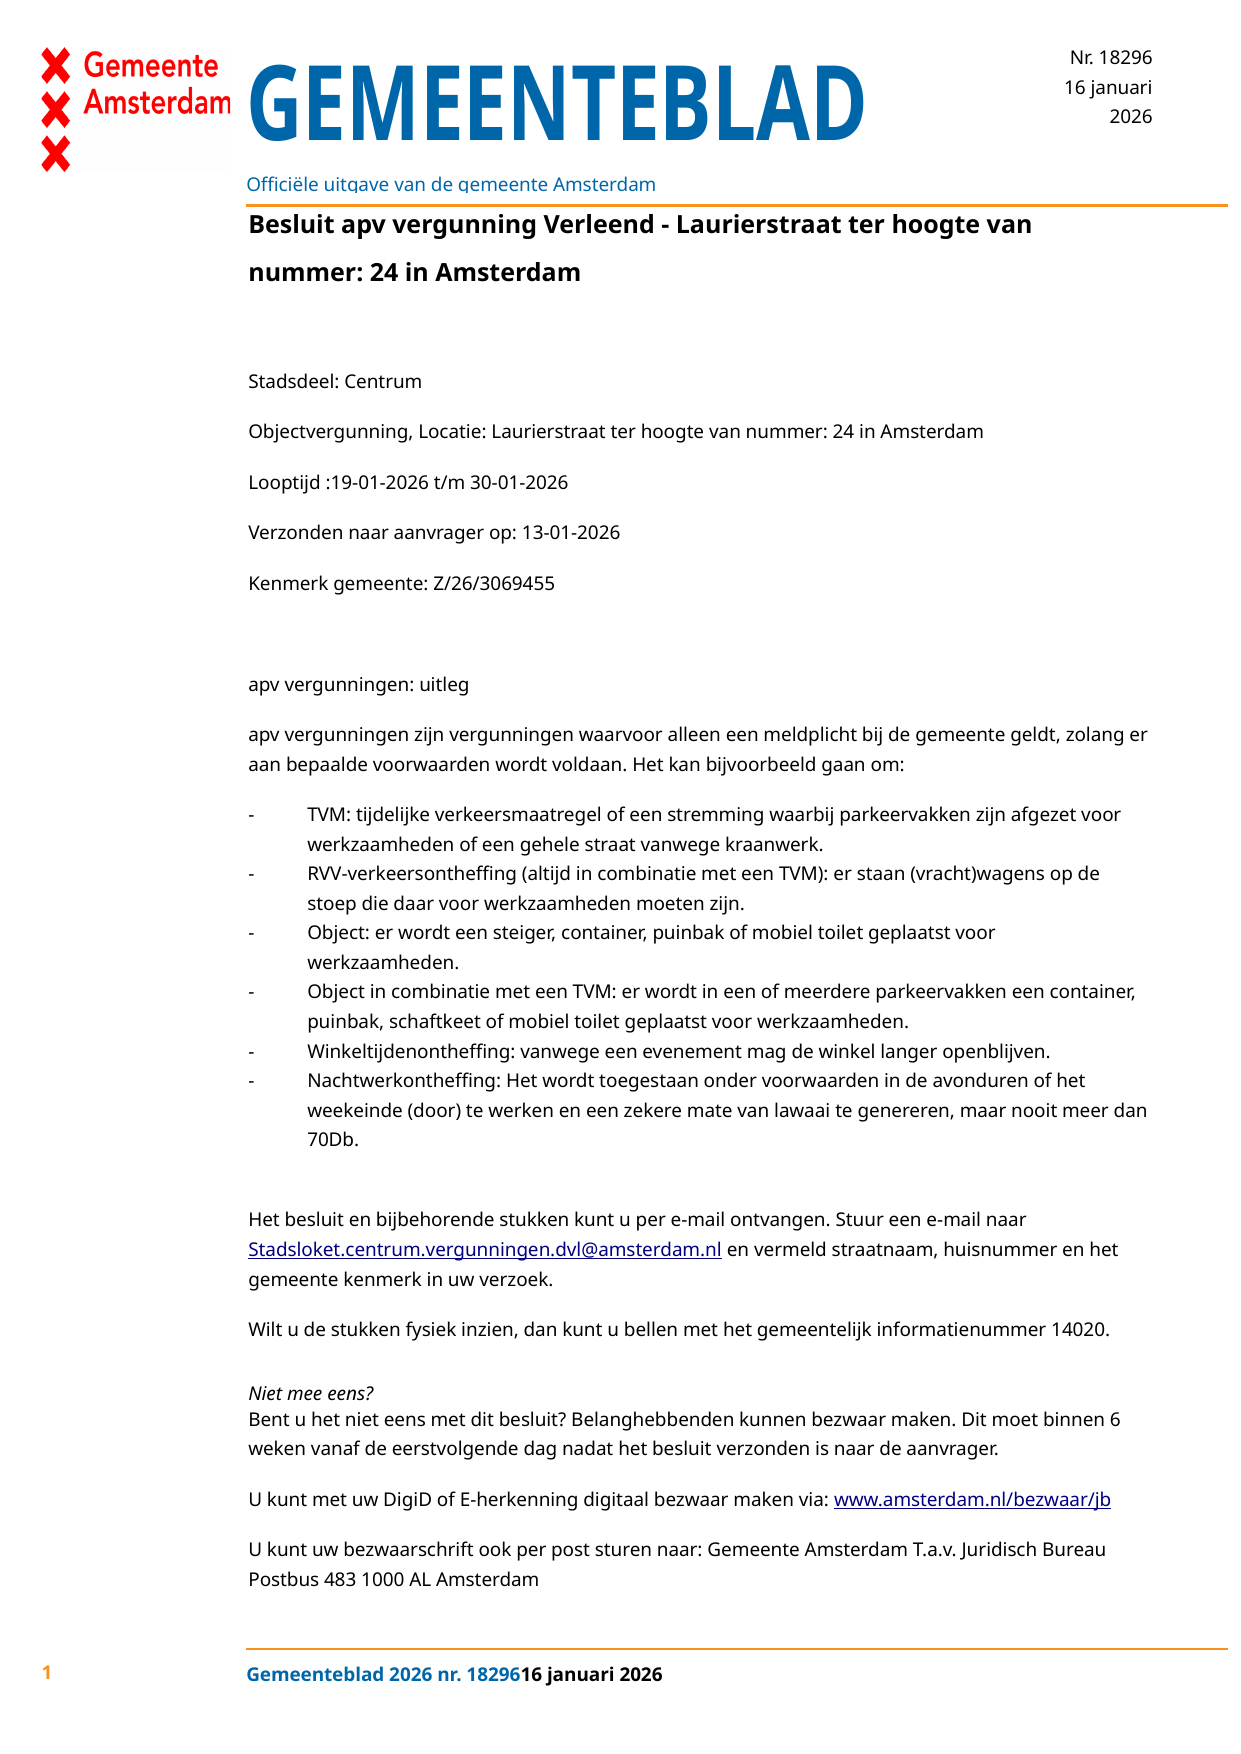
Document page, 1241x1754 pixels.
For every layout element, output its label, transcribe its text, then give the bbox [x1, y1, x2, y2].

text U kunt uw bezwaarschrift ook per post sturen naar: Gemeente Amsterdam T.a.v. Juridisch Bureau Postbus 483 1000 AL Amsterdam [248, 1536, 1152, 1592]
text Niet mee eens? [248, 1380, 1152, 1406]
text Het besluit en bijbehorende stukken kunt u per e-mail ontvangen. Stuur een e-mail naar Stadsloket.centrum.vergunningen.dvl@amsterdam.nl en vermeld straatnaam, huisnummer en het gemeente kenmerk in uw verzoek. [248, 1207, 1152, 1292]
text Objectvergunning, Locatie: Laurierstraat ter hoogte van nummer: 24 in Amsterdam [248, 419, 1152, 444]
text Verzonden naar aanvrager op: 13-01-2026 [248, 519, 1152, 545]
text Besluit apv vergunning Verleend - Laurierstraat ter hoogte van nummer: 24 in Amsterdam [248, 207, 1152, 288]
list RVV-verkeersontheffing (altijd in combinatie met een TVM): er staan (vracht)wagens op de stoep die daar voor werkzaamheden moeten zijn. [248, 860, 1152, 916]
text Looptijd :19-01-2026 t/m 30-01-2026 [248, 469, 1152, 495]
text Bent u het niet eens met dit besluit? Belanghebbenden kunnen bezwaar maken. Dit moet binnen 6 weken vanaf de eerstvolgende dag nadat het besluit verzonden is naar de aanvrager. [248, 1406, 1152, 1461]
list Object in combinatie met een TVM: er wordt in een of meerdere parkeervakken een container, puinbak, schaftkeet of mobiel toilet geplaatst voor werkzaamheden. [248, 979, 1152, 1034]
text Wilt u de stukken fysiek inzien, dan kunt u bellen met het gemeentelijk informatienummer 14020. [248, 1316, 1152, 1342]
text apv vergunningen: uitleg [248, 671, 1152, 697]
list Object: er wordt een steiger, container, puinbak of mobiel toilet geplaatst voor werkzaamheden. [248, 919, 1152, 975]
list TVM: tijdelijke verkeersmaatregel of een stremming waarbij parkeervakken zijn afgezet voor werkzaamheden of een gehele straat vanwege kraanwerk. [248, 801, 1152, 857]
list Winkeltijdenontheffing: vanwege een evenement mag de winkel langer openblijven. [248, 1038, 1152, 1064]
list Nachtwerkontheffing: Het wordt toegestaan onder voorwaarden in de avonduren of het weekeinde (door) te werken en een zekere mate van lawaai te genereren, maar nooit meer dan 70Db. [248, 1067, 1152, 1152]
text Kenmerk gemeente: Z/26/3069455 [248, 570, 1152, 596]
text Stadsdeel: Centrum [248, 368, 1152, 394]
text apv vergunningen zijn vergunningen waarvoor alleen een meldplicht bij de gemeente geldt, zolang er aan bepaalde voorwaarden wordt voldaan. Het kan bijvoorbeeld gaan om: [248, 721, 1152, 777]
text U kunt met uw DigiD of E-herkenning digitaal bezwaar maken via: www.amsterdam.nl/bezwaar/jb [248, 1486, 1152, 1512]
picture [41, 47, 231, 172]
